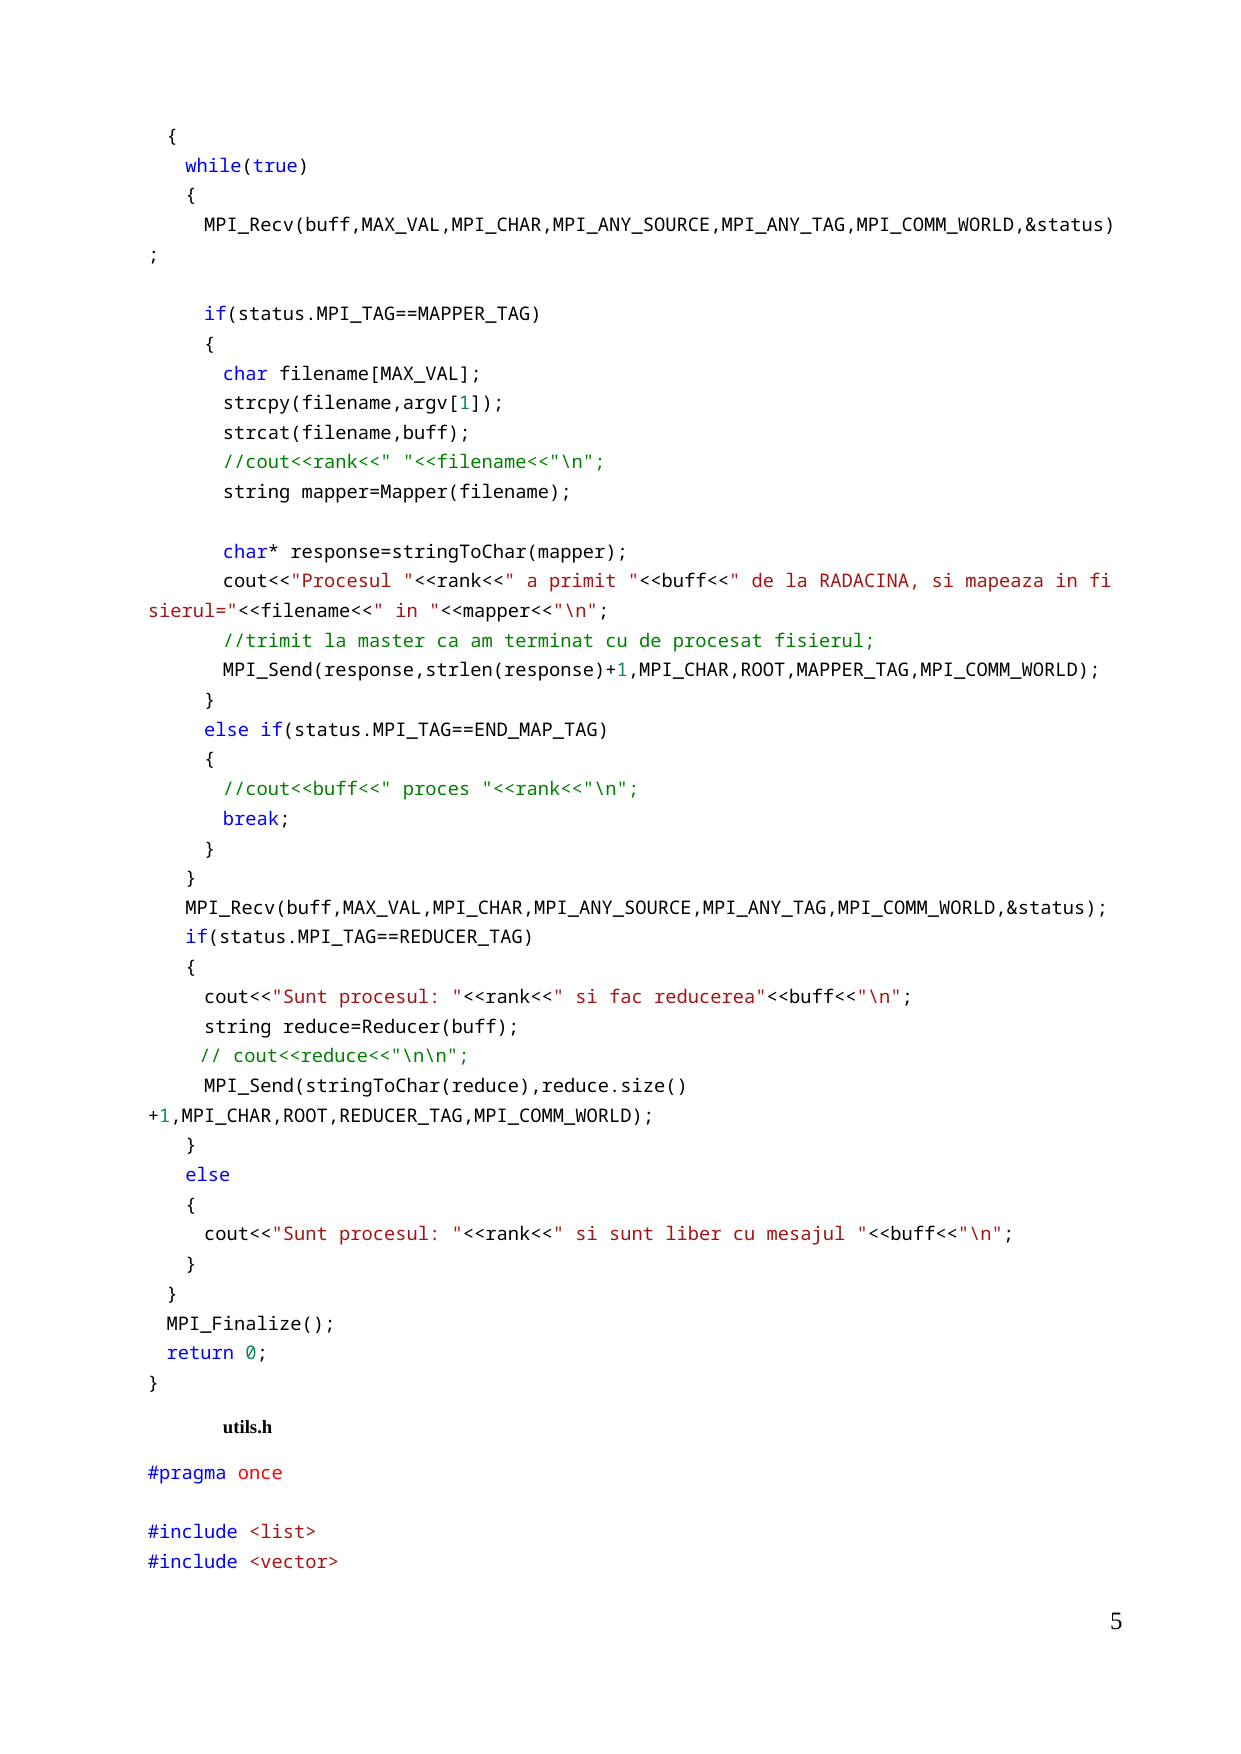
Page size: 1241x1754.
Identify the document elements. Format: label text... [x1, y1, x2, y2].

text } [148, 1365, 1122, 1395]
text cout<<"Sunt procesul: "<<rank<<" si sunt liber cu mesajul "<<buff<<"\n"; [148, 1217, 1122, 1246]
text MPI_Recv(buff,MAX_VAL,MPI_CHAR,MPI_ANY_SOURCE,MPI_ANY_TAG,MPI_COMM_WORLD,&status); [148, 890, 1122, 920]
text //cout<<rank<<" "<<filename<<"\n"; [148, 445, 1122, 474]
text string reduce=Reducer(buff); [148, 1009, 1122, 1038]
text } [148, 1276, 1122, 1306]
text MPI_Send(response,strlen(response)+1,MPI_CHAR,ROOT,MAPPER_TAG,MPI_COMM_WORLD); [148, 652, 1122, 682]
text else if(status.MPI_TAG==END_MAP_TAG) [148, 712, 1122, 742]
text cout<<"Sunt procesul: "<<rank<<" si fac reducerea"<<buff<<"\n"; [148, 979, 1122, 1009]
text { [148, 949, 1122, 979]
text { [148, 177, 1122, 207]
text #pragma once [148, 1459, 1122, 1485]
text { [148, 118, 1122, 148]
text MPI_Finalize(); [148, 1306, 1122, 1335]
text { [148, 326, 1122, 356]
text strcpy(filename,argv[1]); [148, 385, 1122, 415]
text if(status.MPI_TAG==REDUCER_TAG) [148, 920, 1122, 949]
text #include <vector> [148, 1544, 1122, 1574]
text // cout<<reduce<<"\n\n"; [148, 1038, 1122, 1068]
text cout<<"Procesul "<<rank<<" a primit "<<buff<<" de la RADACINA, si mapeaza in fisierul="<<filename<<" in "<<mapper<<"\n"; [148, 563, 1122, 623]
text utils.h [148, 1416, 1122, 1438]
text return 0; [148, 1335, 1122, 1365]
text char filename[MAX_VAL]; [148, 356, 1122, 385]
text while(true) [148, 148, 1122, 177]
text break; [148, 801, 1122, 831]
text } [148, 682, 1122, 712]
text //cout<<buff<<" proces "<<rank<<"\n"; [148, 771, 1122, 801]
text } [148, 1246, 1122, 1276]
text } [148, 860, 1122, 890]
text if(status.MPI_TAG==MAPPER_TAG) [148, 296, 1122, 326]
text MPI_Recv(buff,MAX_VAL,MPI_CHAR,MPI_ANY_SOURCE,MPI_ANY_TAG,MPI_COMM_WORLD,&status); [148, 207, 1122, 267]
text { [148, 742, 1122, 771]
text } [148, 831, 1122, 860]
text MPI_Send(stringToChar(reduce),reduce.size()+1,MPI_CHAR,ROOT,REDUCER_TAG,MPI_COMM_WORLD); [148, 1068, 1122, 1127]
text else [148, 1157, 1122, 1187]
text } [148, 1127, 1122, 1157]
text strcat(filename,buff); [148, 415, 1122, 445]
text { [148, 1187, 1122, 1217]
text //trimit la master ca am terminat cu de procesat fisierul; [148, 623, 1122, 652]
text string mapper=Mapper(filename); [148, 474, 1122, 504]
text #include <list> [148, 1514, 1122, 1544]
text char* response=stringToChar(mapper); [148, 534, 1122, 563]
